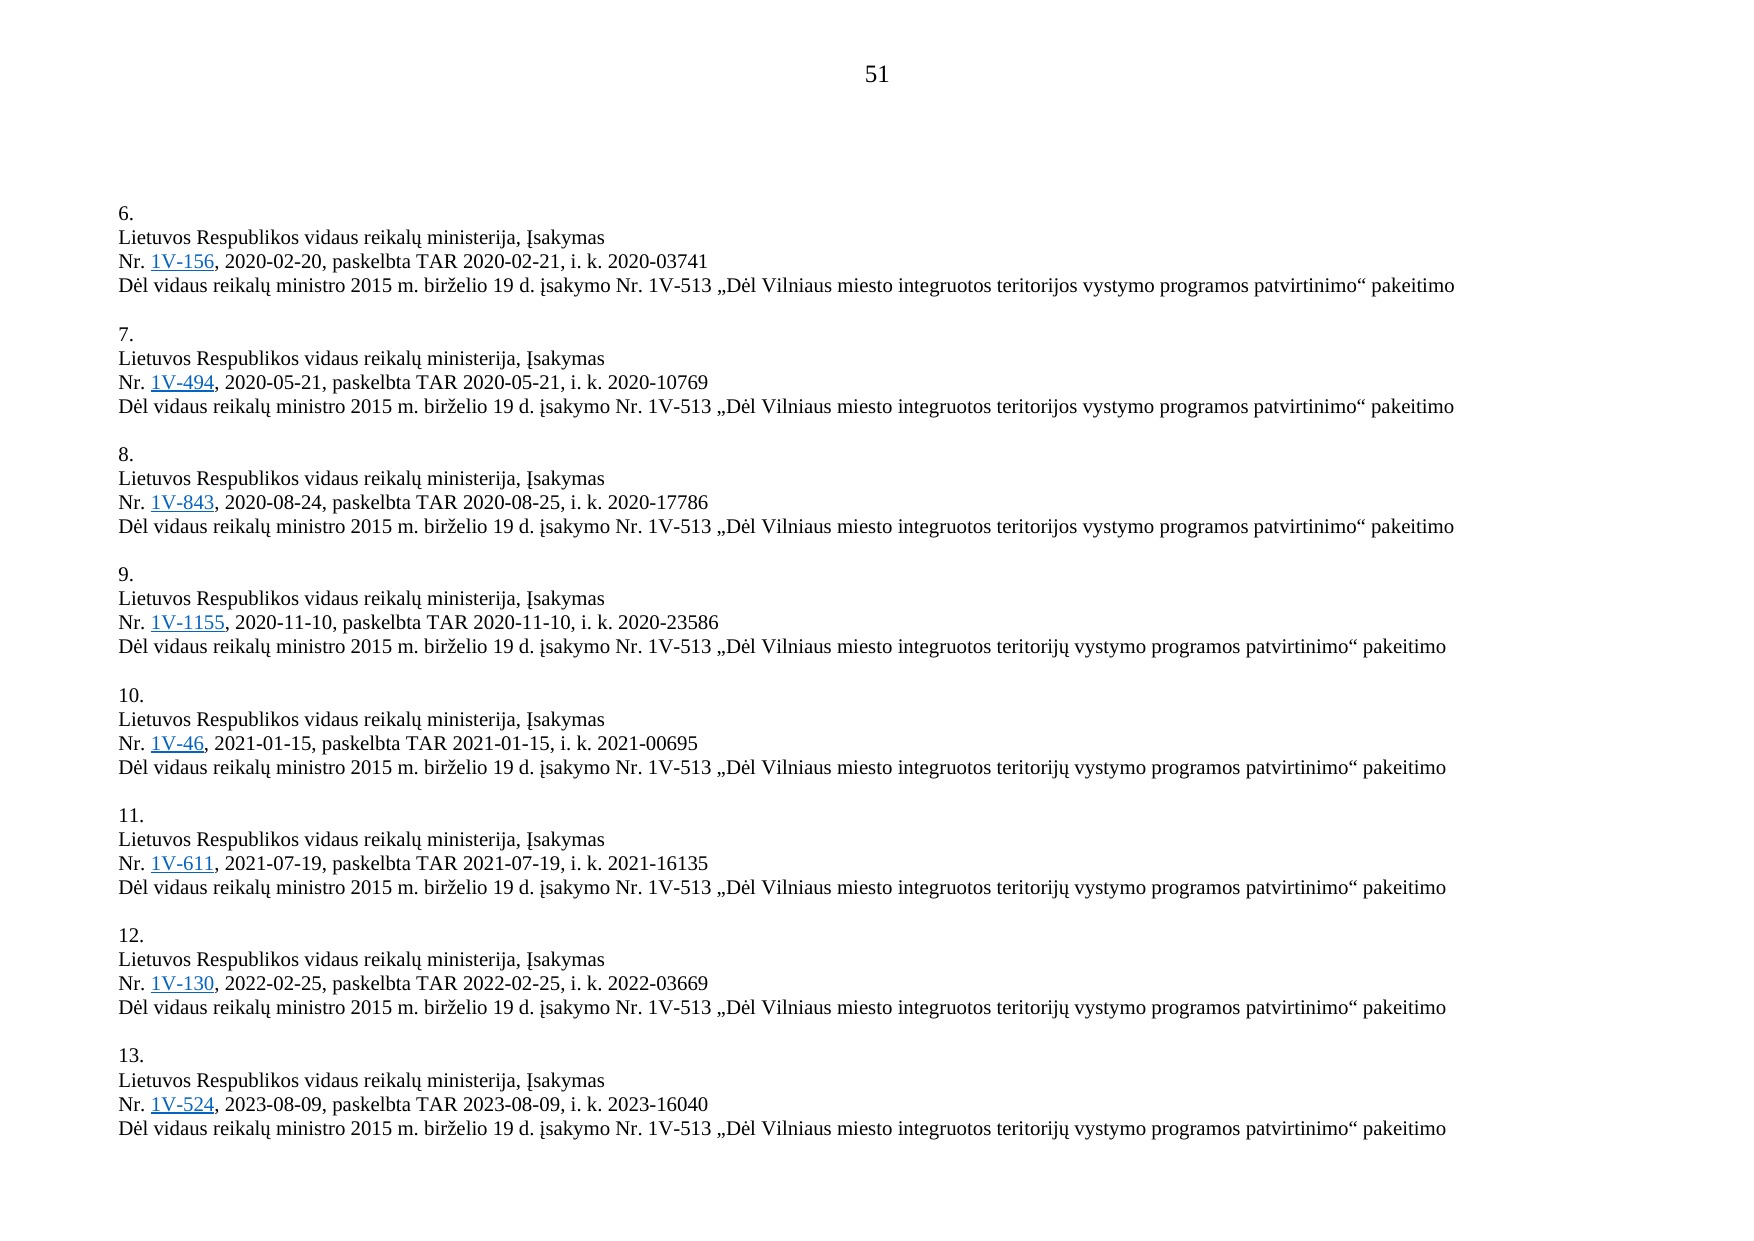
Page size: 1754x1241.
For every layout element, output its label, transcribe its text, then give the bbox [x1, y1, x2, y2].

text Nr. 1V-46, 2021-01-15, paskelbta TAR 2021-01-15, i. k. 2021-00695 [118, 731, 1636, 755]
text Nr. 1V-611, 2021-07-19, paskelbta TAR 2021-07-19, i. k. 2021-16135 [118, 851, 1636, 875]
text Nr. 1V-524, 2023-08-09, paskelbta TAR 2023-08-09, i. k. 2023-16040 [118, 1092, 1636, 1116]
text 7. [118, 322, 1636, 346]
text Lietuvos Respublikos vidaus reikalų ministerija, Įsakymas [118, 225, 1636, 249]
text Nr. 1V-843, 2020-08-24, paskelbta TAR 2020-08-25, i. k. 2020-17786 [118, 490, 1636, 514]
text 10. [118, 682, 1636, 707]
text Dėl vidaus reikalų ministro 2015 m. birželio 19 d. įsakymo Nr. 1V-513 „Dėl Vilniaus miesto integruotos teritorijų vystymo programos patvirtinimo“ pakeitimo [118, 1116, 1636, 1140]
text Lietuvos Respublikos vidaus reikalų ministerija, Įsakymas [118, 827, 1636, 851]
text Lietuvos Respublikos vidaus reikalų ministerija, Įsakymas [118, 586, 1636, 610]
text Nr. 1V-494, 2020-05-21, paskelbta TAR 2020-05-21, i. k. 2020-10769 [118, 370, 1636, 394]
text 9. [118, 562, 1636, 586]
text Nr. 1V-130, 2022-02-25, paskelbta TAR 2022-02-25, i. k. 2022-03669 [118, 971, 1636, 995]
text Lietuvos Respublikos vidaus reikalų ministerija, Įsakymas [118, 466, 1636, 490]
text Dėl vidaus reikalų ministro 2015 m. birželio 19 d. įsakymo Nr. 1V-513 „Dėl Vilniaus miesto integruotos teritorijų vystymo programos patvirtinimo“ pakeitimo [118, 755, 1636, 779]
text Lietuvos Respublikos vidaus reikalų ministerija, Įsakymas [118, 1067, 1636, 1092]
text Dėl vidaus reikalų ministro 2015 m. birželio 19 d. įsakymo Nr. 1V-513 „Dėl Vilniaus miesto integruotos teritorijų vystymo programos patvirtinimo“ pakeitimo [118, 995, 1636, 1019]
text 11. [118, 803, 1636, 827]
text Dėl vidaus reikalų ministro 2015 m. birželio 19 d. įsakymo Nr. 1V-513 „Dėl Vilniaus miesto integruotos teritorijos vystymo programos patvirtinimo“ pakeitimo [118, 273, 1636, 297]
text Lietuvos Respublikos vidaus reikalų ministerija, Įsakymas [118, 947, 1636, 971]
text Dėl vidaus reikalų ministro 2015 m. birželio 19 d. įsakymo Nr. 1V-513 „Dėl Vilniaus miesto integruotos teritorijos vystymo programos patvirtinimo“ pakeitimo [118, 394, 1636, 418]
text Lietuvos Respublikos vidaus reikalų ministerija, Įsakymas [118, 346, 1636, 370]
text 12. [118, 923, 1636, 947]
text 8. [118, 442, 1636, 466]
text 13. [118, 1043, 1636, 1067]
text Dėl vidaus reikalų ministro 2015 m. birželio 19 d. įsakymo Nr. 1V-513 „Dėl Vilniaus miesto integruotos teritorijos vystymo programos patvirtinimo“ pakeitimo [118, 514, 1636, 538]
text Lietuvos Respublikos vidaus reikalų ministerija, Įsakymas [118, 707, 1636, 731]
text Nr. 1V-156, 2020-02-20, paskelbta TAR 2020-02-21, i. k. 2020-03741 [118, 249, 1636, 273]
text 6. [118, 201, 1636, 225]
text Nr. 1V-1155, 2020-11-10, paskelbta TAR 2020-11-10, i. k. 2020-23586 [118, 610, 1636, 634]
text Dėl vidaus reikalų ministro 2015 m. birželio 19 d. įsakymo Nr. 1V-513 „Dėl Vilniaus miesto integruotos teritorijų vystymo programos patvirtinimo“ pakeitimo [118, 875, 1636, 899]
text Dėl vidaus reikalų ministro 2015 m. birželio 19 d. įsakymo Nr. 1V-513 „Dėl Vilniaus miesto integruotos teritorijų vystymo programos patvirtinimo“ pakeitimo [118, 634, 1636, 658]
